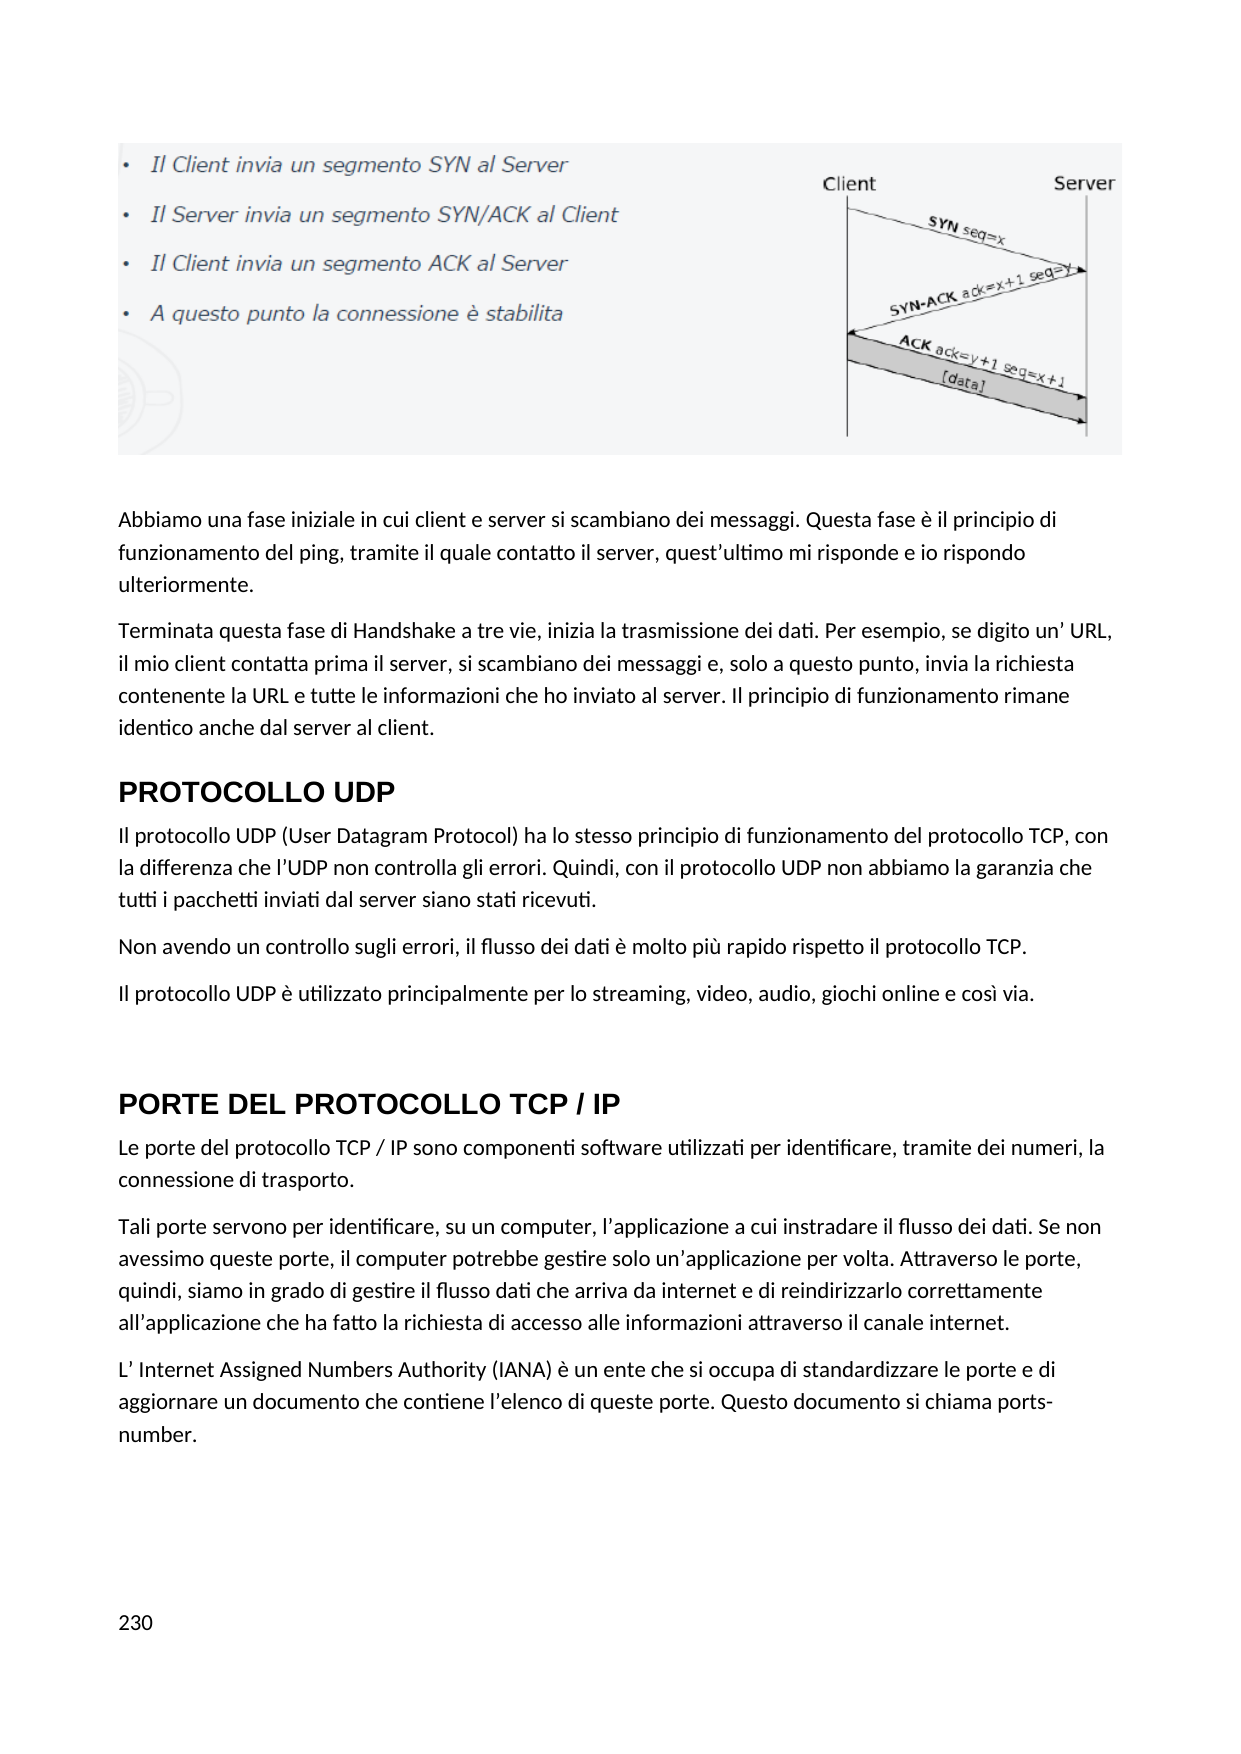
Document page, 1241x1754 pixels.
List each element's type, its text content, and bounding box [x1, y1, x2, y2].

picture [118, 143, 1123, 455]
text Non avendo un controllo sugli errori, il flusso dei dati è molto più rapido rispetto il protocollo TCP. [118, 932, 1122, 960]
subtitle PROTOCOLLO UDP [118, 774, 1122, 808]
text Terminata questa fase di Handshake a tre vie, inizia la trasmissione dei dati. Per esempio, se digito un’ URL, il mio client contatta prima il server, si scambiano dei messaggi e, solo a questo punto, invia la richiesta contenente la URL e tutte le informazioni che ho inviato al server. Il principio di funzionamento rimane identico anche dal server al client. [118, 617, 1122, 741]
subtitle PORTE DEL PROTOCOLLO TCP / IP [118, 1087, 1122, 1121]
text Il protocollo UDP è utilizzato principalmente per lo streaming, video, audio, giochi online e così via. [118, 979, 1122, 1007]
text Le porte del protocollo TCP / IP sono componenti software utilizzati per identificare, tramite dei numeri, la connessione di trasporto. [118, 1133, 1122, 1193]
text L’ Internet Assigned Numbers Authority (IANA) è un ente che si occupa di standardizzare le porte e di aggiornare un documento che contiene l’elenco di queste porte. Questo documento si chiama ports-number. [118, 1355, 1122, 1448]
text Il protocollo UDP (User Datagram Protocol) ha lo stesso principio di funzionamento del protocollo TCP, con la differenza che l’UDP non controlla gli errori. Quindi, con il protocollo UDP non abbiamo la garanzia che tutti i pacchetti inviati dal server siano stati ricevuti. [118, 821, 1122, 913]
text Tali porte servono per identificare, su un computer, l’applicazione a cui instradare il flusso dei dati. Se non avessimo queste porte, il computer potrebbe gestire solo un’applicazione per volta. Attraverso le porte, quindi, siamo in grado di gestire il flusso dati che arriva da internet e di reindirizzarlo correttamente all’applicazione che ha fatto la richiesta di accesso alle informazioni attraverso il canale internet. [118, 1212, 1122, 1337]
text Abbiamo una fase iniziale in cui client e server si scambiano dei messaggi. Questa fase è il principio di funzionamento del ping, tramite il quale contatto il server, quest’ultimo mi risponde e io rispondo ulteriormente. [118, 505, 1122, 598]
